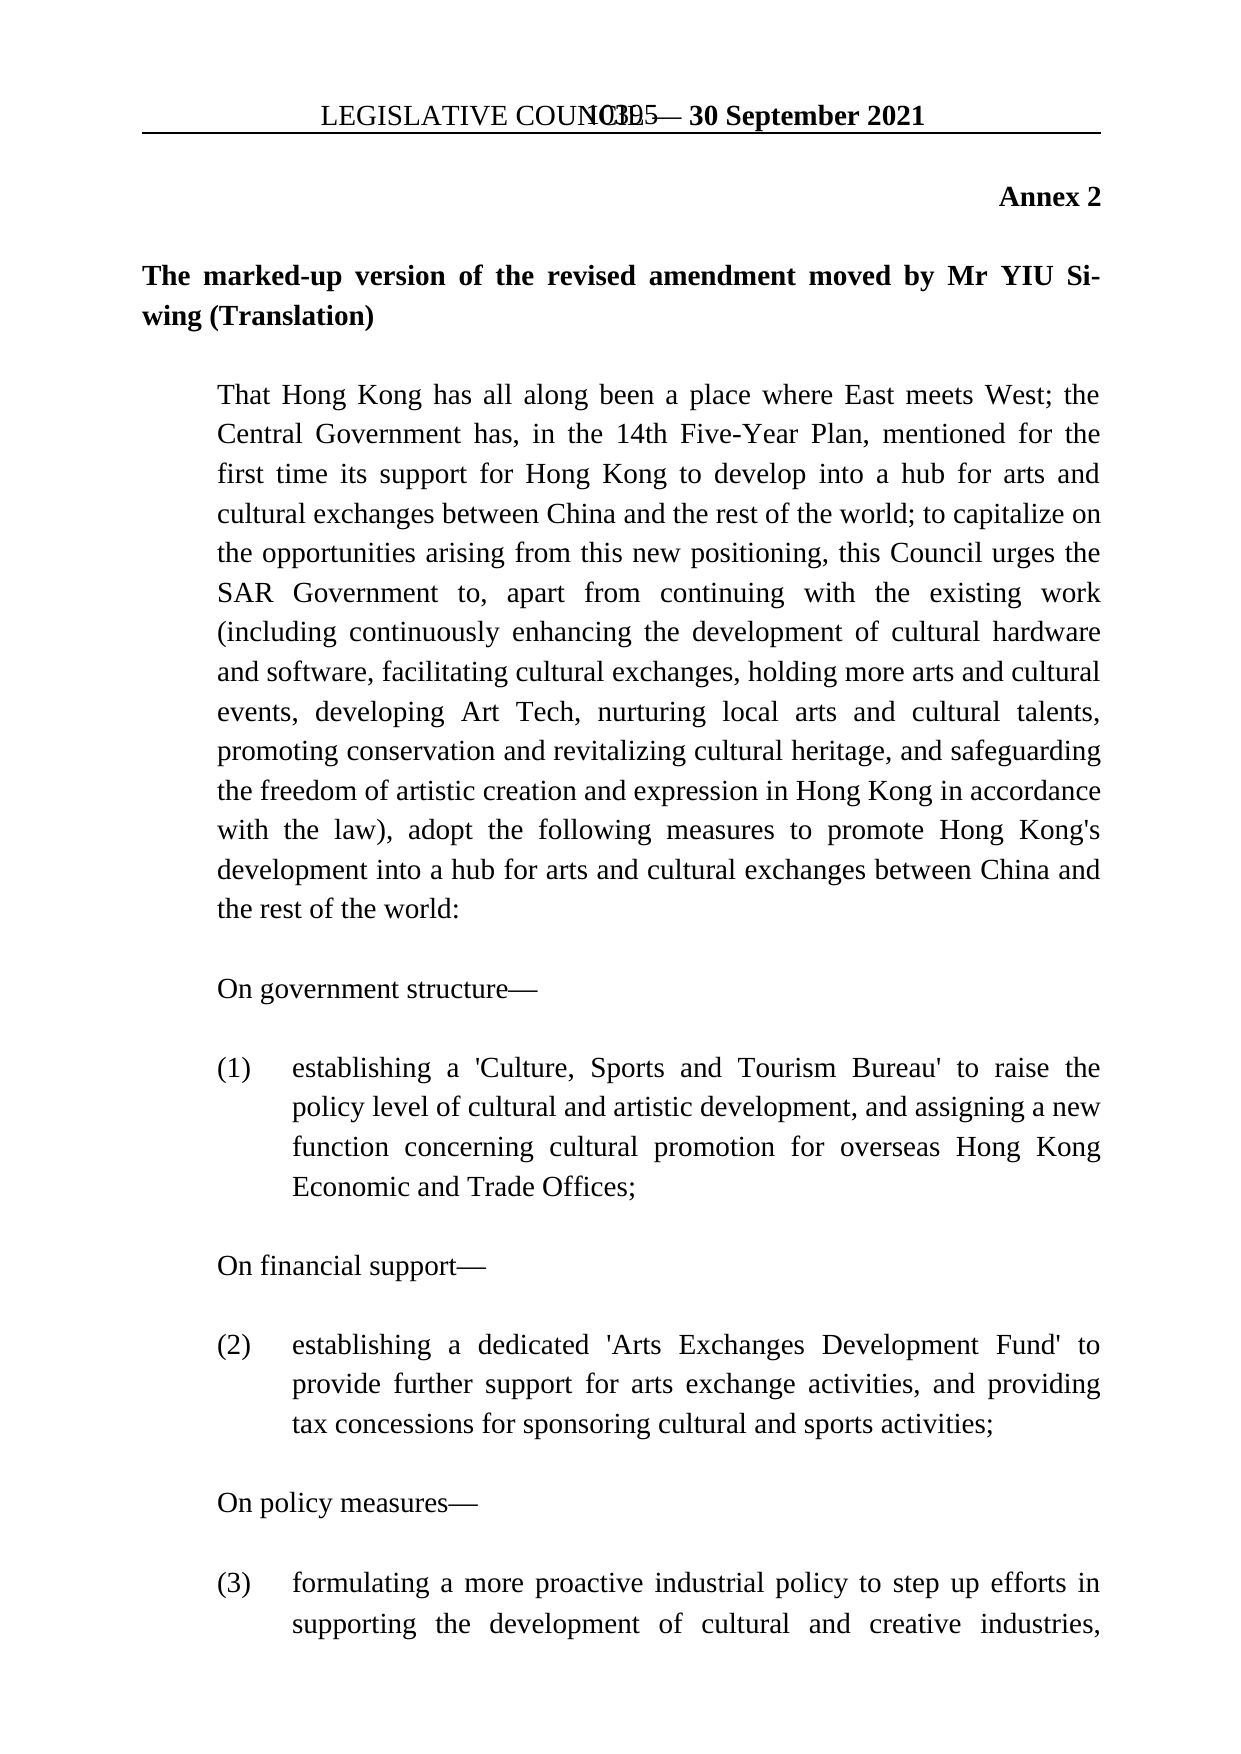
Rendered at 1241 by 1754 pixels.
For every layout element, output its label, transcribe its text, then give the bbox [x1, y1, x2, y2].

text (2) establishing a dedicated 'Arts Exchanges Development Fund' to provide further support for arts exchange activities, and providing tax concessions for sponsoring cultural and sports activities; [217, 1321, 1101, 1440]
text (1) establishing a 'Culture, Sports and Tourism Bureau' to raise the policy level of cultural and artistic development, and assigning a new function concerning cultural promotion for overseas Hong Kong Economic and Trade Offices; [217, 1044, 1101, 1202]
text On financial support― [217, 1242, 1101, 1281]
text (3) formulating a more proactive industrial policy to step up efforts in supporting the development of cultural and creative industries, [217, 1558, 1101, 1640]
text On government structure― [217, 965, 1101, 1044]
text The marked-up version of the revised amendment moved by Mr YIU Si-wing (Translation) [142, 252, 1101, 331]
text On policy measures― [217, 1479, 1101, 1519]
text That Hong Kong has all along been a place where East meets West; the Central Government has, in the 14th Five-Year Plan, mentioned for the first time its support for Hong Kong to develop into a hub for arts and cultural exchanges between China and the rest of the world; to capitalize on the opportunities arising from this new positioning, this Council urges the SAR Government to, apart from continuing with the existing work (including continuously enhancing the development of cultural hardware and software, facilitating cultural exchanges, holding more arts and cultural events, developing Art Tech, nurturing local arts and cultural talents, promoting conservation and revitalizing cultural heritage, and safeguarding the freedom of artistic creation and expression in Hong Kong in accordance with the law), adopt the following measures to promote Hong Kong's development into a hub for arts and cultural exchanges between China and the rest of the world: [217, 371, 1101, 925]
text Annex 2 [142, 173, 1101, 213]
